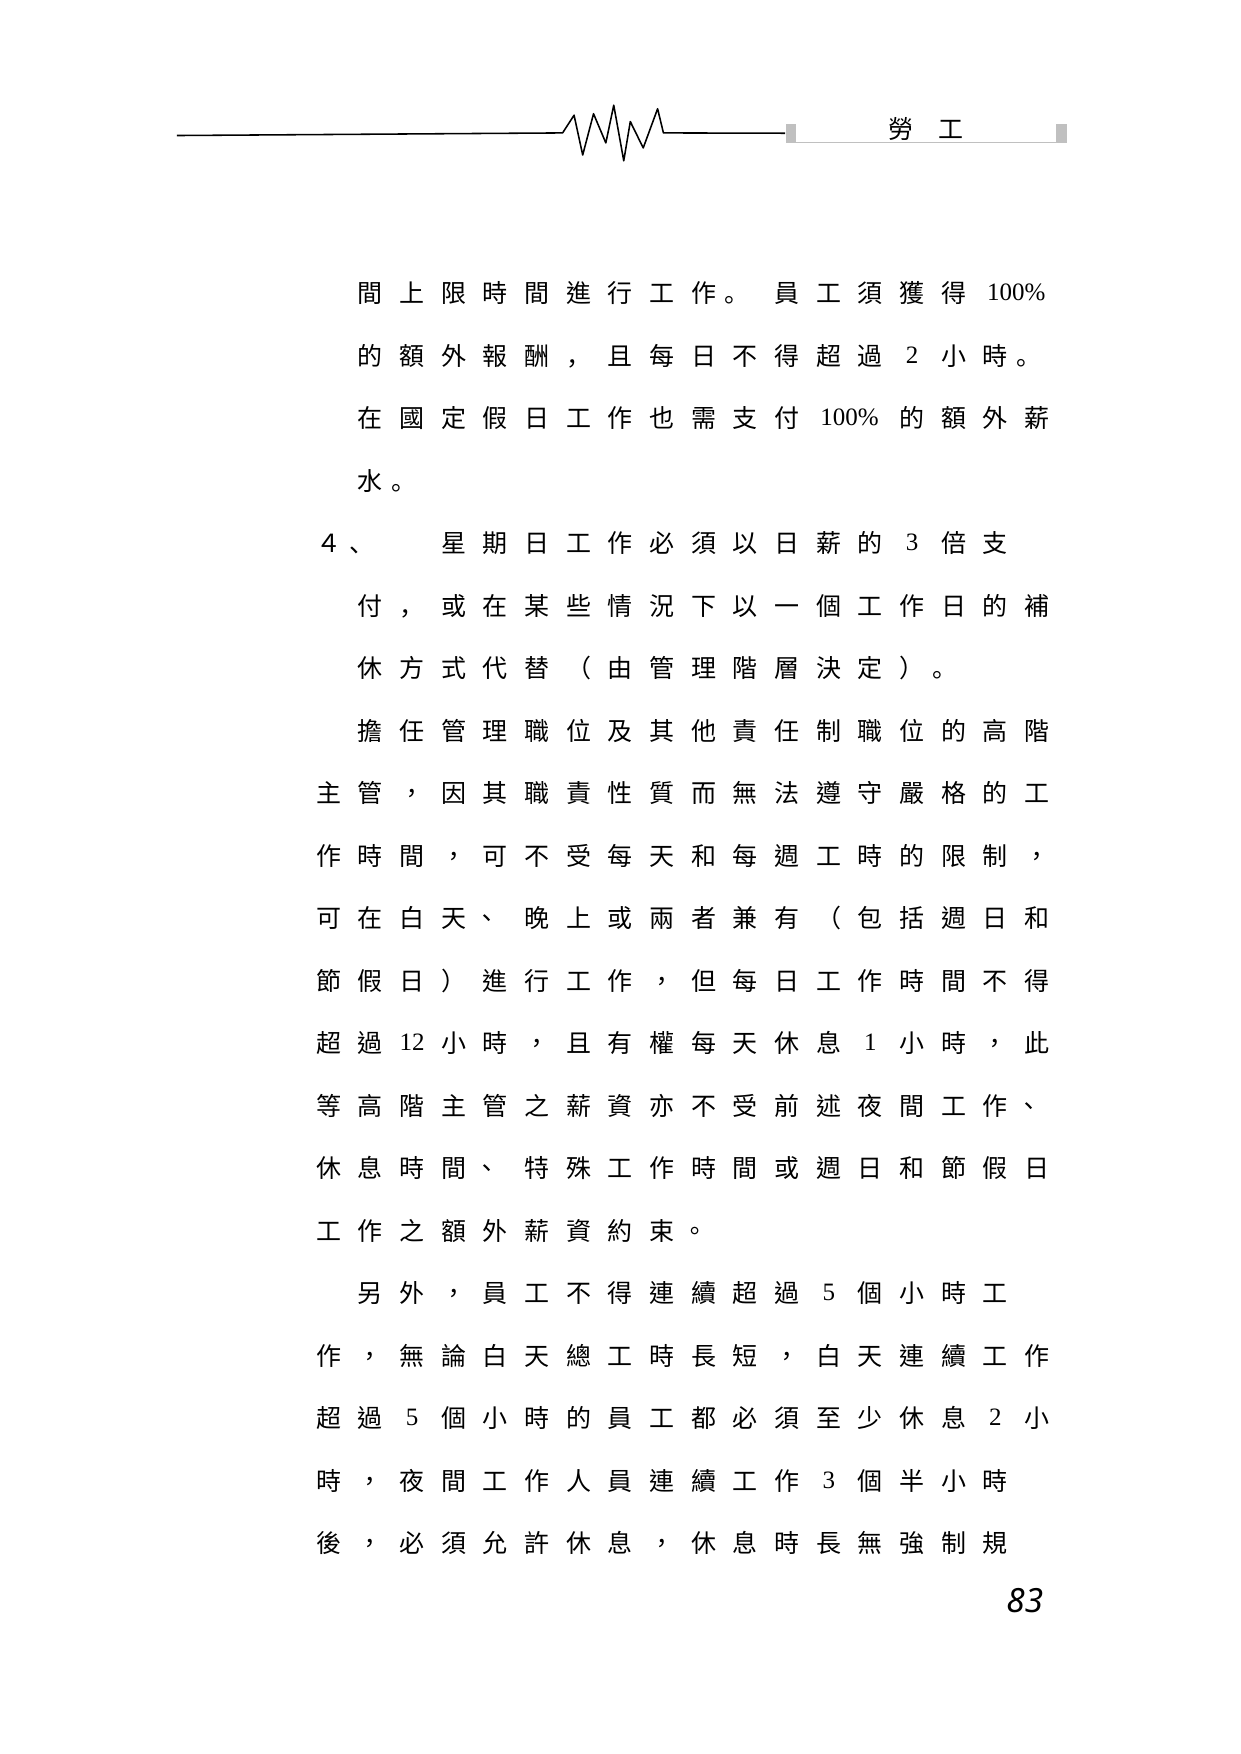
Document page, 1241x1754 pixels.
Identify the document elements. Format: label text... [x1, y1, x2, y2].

text ４、 星期日工作必須以日薪的3倍支付，或在某些情況下以一個工作日的補休方式代替（由管理階層決定）。 [281, 500, 1058, 688]
text 另外，員工不得連續超過5個小時工作，無論白天總工時長短，白天連續工作超過5個小時的員工都必須至少休息2小時，夜間工作人員連續工作3個半小時後，必須允許休息，休息時長無強制規 [281, 1250, 1058, 1563]
text 擔任管理職位及其他責任制職位的高階主管，因其職責性質而無法遵守嚴格的工作時間，可不受每天和每週工時的限制，可在白天、晚上或兩者兼有（包括週日和節假日）進行工作，但每日工作時間不得超過12小時，且有權每天休息1小時，此等高階主管之薪資亦不受前述夜間工作、休息時間、特殊工作時間或週日和節假日工作之額外薪資約束。 [281, 688, 1058, 1250]
text 間上限時間進行工作。員工須獲得100%的額外報酬，且每日不得超過2小時。在國定假日工作也需支付100%的額外薪水。 [281, 250, 1058, 500]
